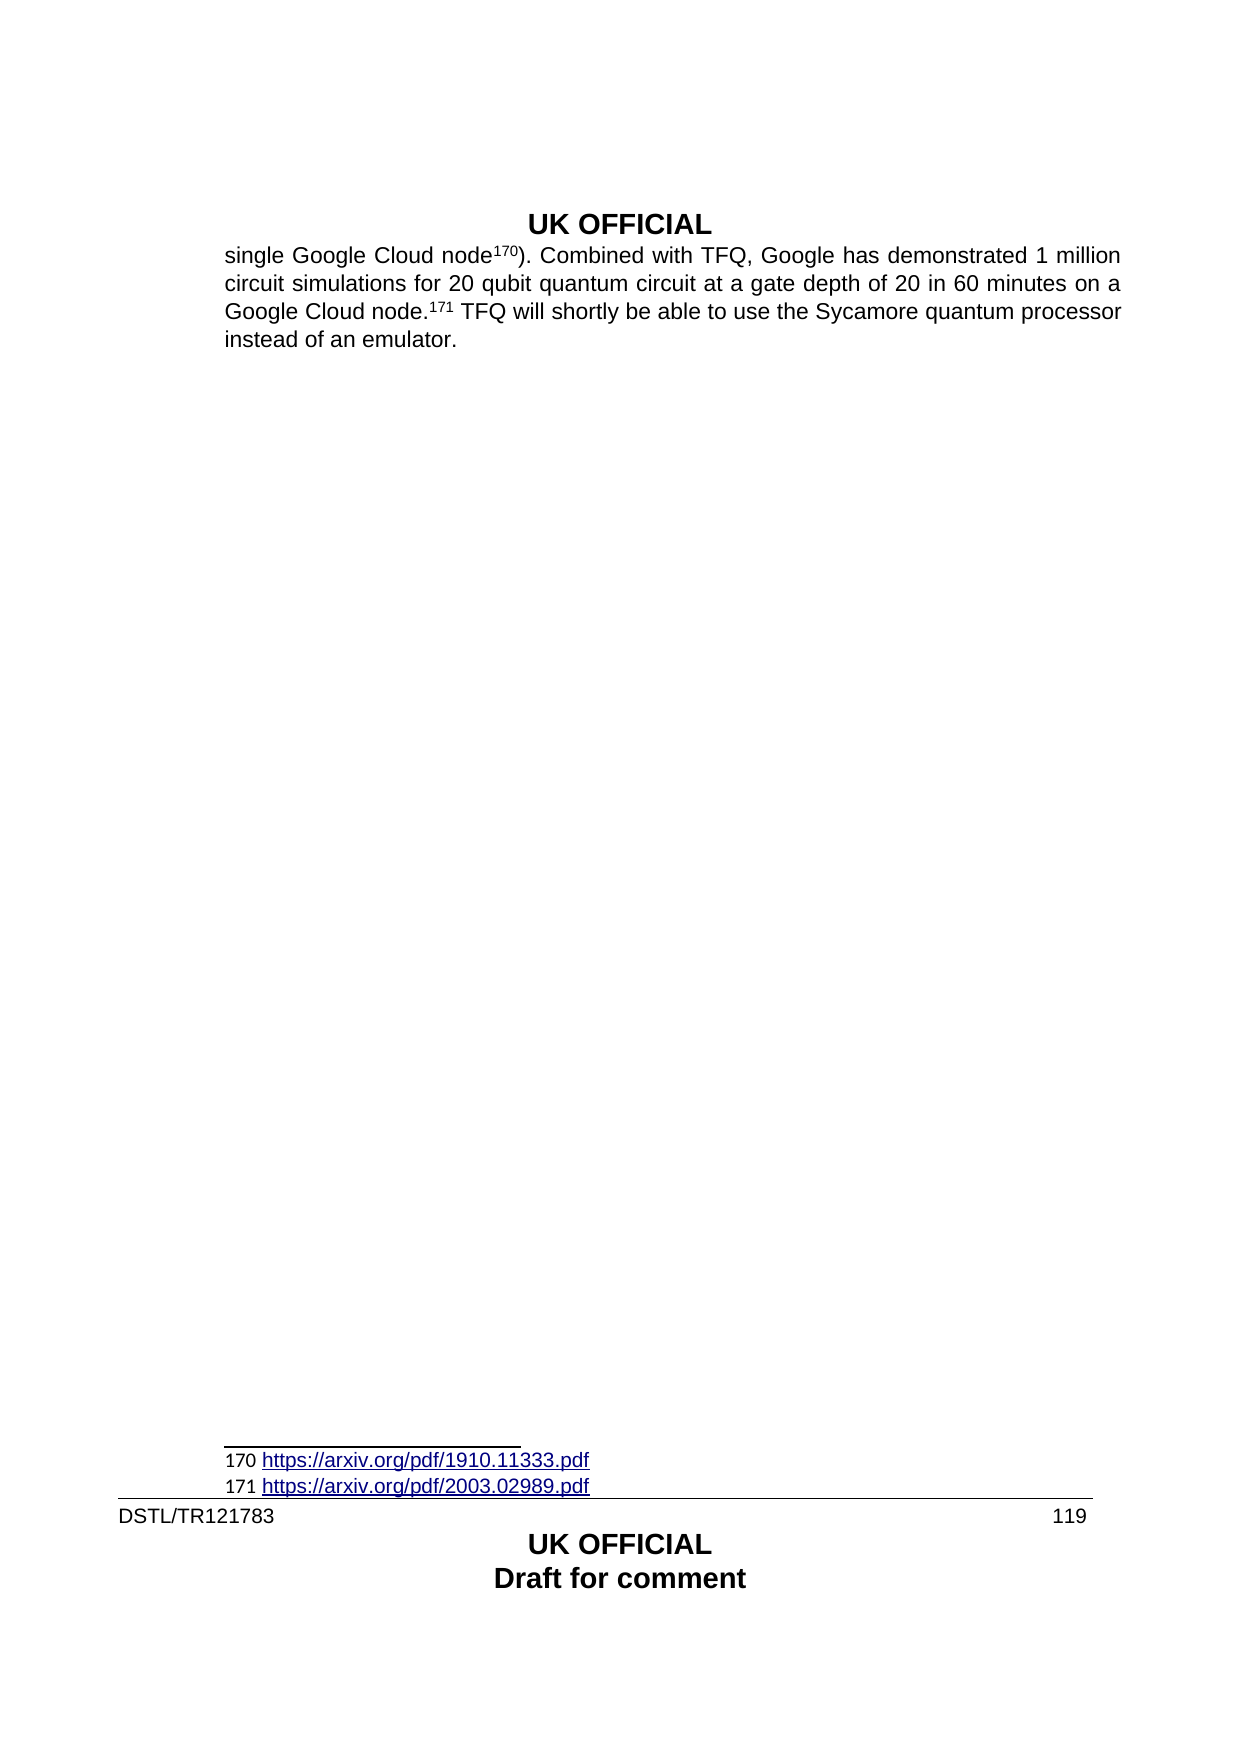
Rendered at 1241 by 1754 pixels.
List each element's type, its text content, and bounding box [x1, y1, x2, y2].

text https://arxiv.org/pdf/2003.02989.pdf [224, 1473, 1122, 1498]
text https://arxiv.org/pdf/1910.11333.pdf [224, 1447, 1122, 1473]
text single Google Cloud node). Combined with TFQ, Google has demonstrated 1 million circuit simulations for 20 qubit quantum circuit at a gate depth of 20 in 60 minutes on a Google Cloud node. TFQ will shortly be able to use the Sycamore quantum processor instead of an emulator. [224, 240, 1122, 353]
